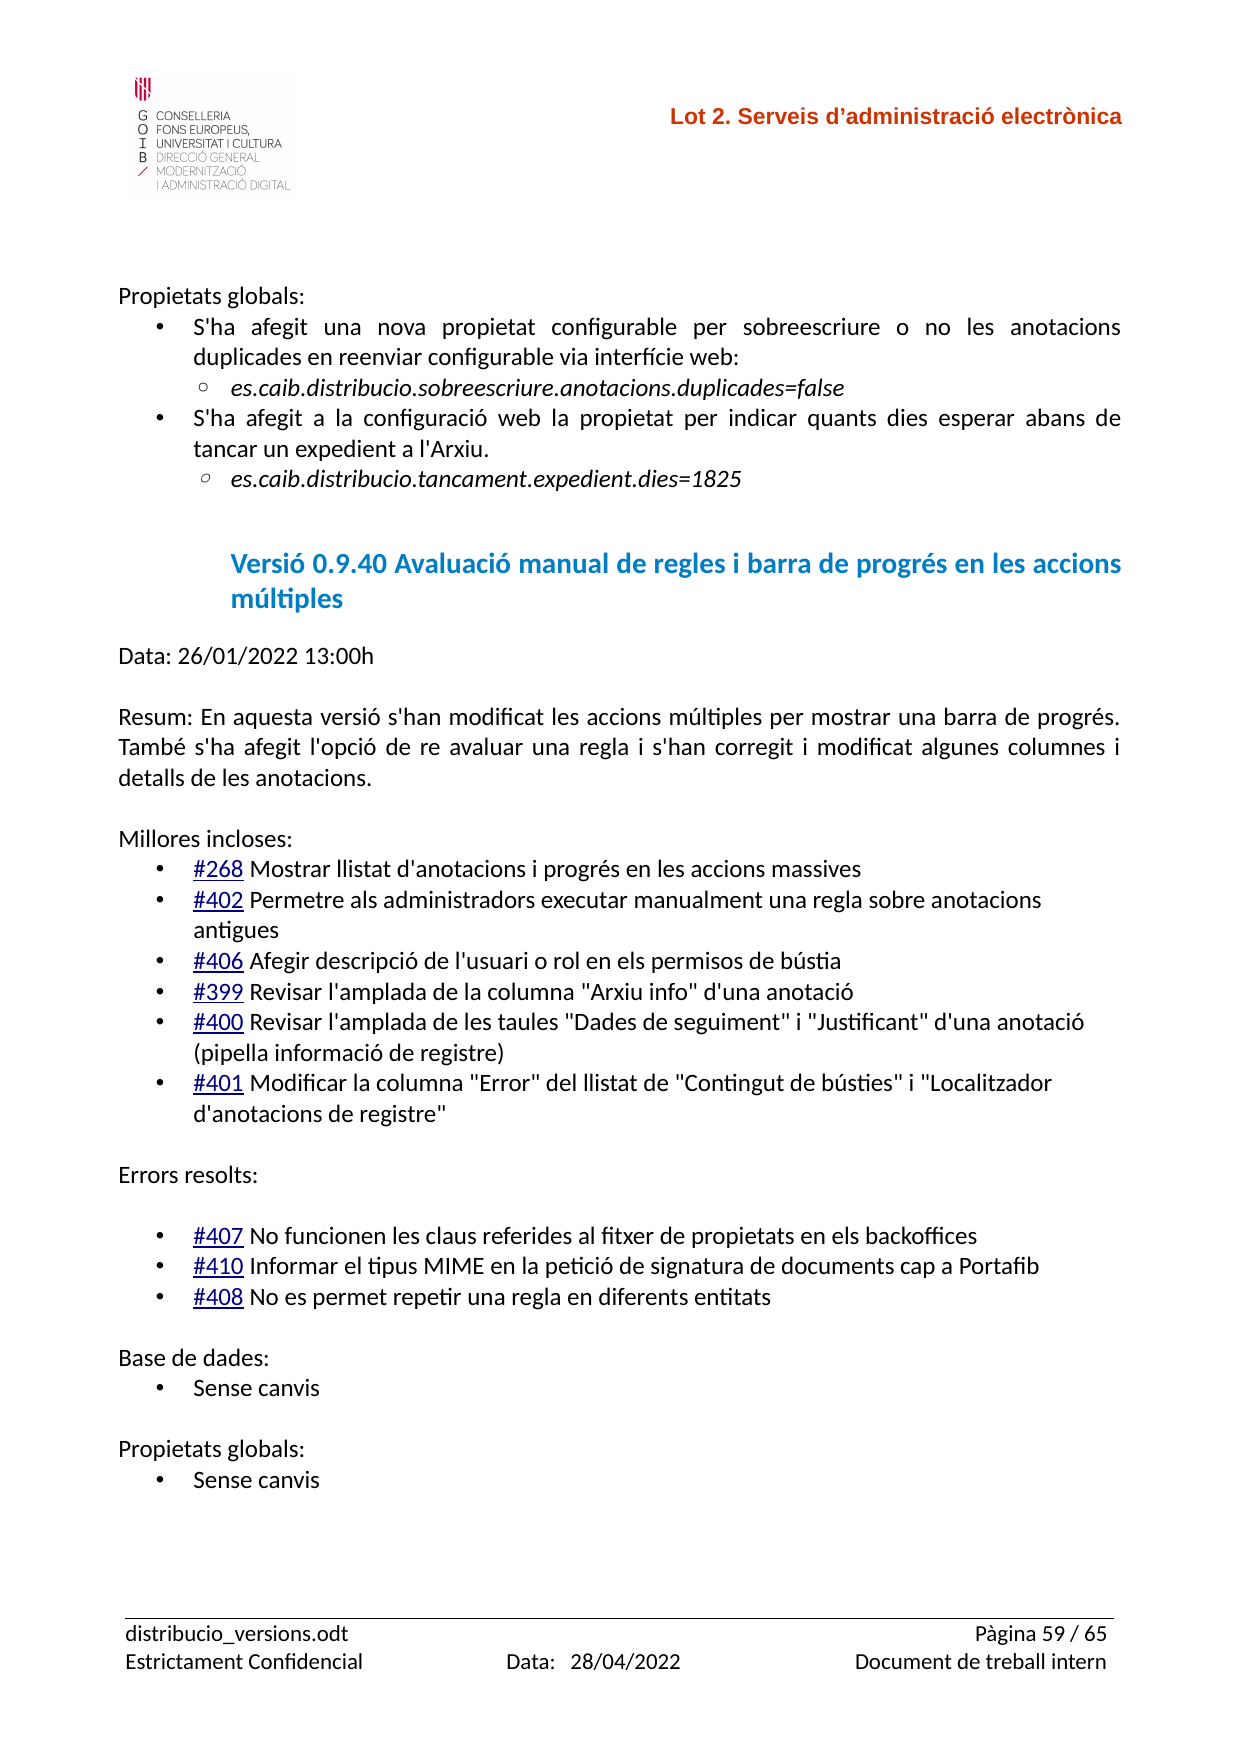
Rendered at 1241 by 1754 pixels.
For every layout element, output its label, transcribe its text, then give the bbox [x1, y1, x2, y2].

text Resum: En aquesta versió s'han modificat les accions múltiples per mostrar una barra de progrés. També s'ha afegit l'opció de re avaluar una regla i s'han corregit i modificat algunes columnes i detalls de les anotacions. [118, 701, 1122, 792]
list #410 Informar el tipus MIME en la petició de signatura de documents cap a Portafib [156, 1250, 1122, 1281]
list S'ha afegit una nova propietat configurable per sobreescriure o no les anotacions duplicades en reenviar configurable via interfície web: [156, 311, 1122, 372]
list es.caib.distribucio.sobreescriure.anotacions.duplicades=false [193, 372, 1122, 402]
list #401 Modificar la columna "Error" del llistat de "Contingut de bústies" i "Localitzador d'anotacions de registre" [156, 1067, 1122, 1128]
list Sense canvis [156, 1372, 1122, 1403]
text Base de dades: [118, 1342, 1122, 1372]
text Millores incloses: [118, 823, 1122, 853]
list es.caib.distribucio.tancament.expedient.dies=1825 [193, 463, 1122, 494]
list #400 Revisar l'amplada de les taules "Dades de seguiment" i "Justificant" d'una anotació (pipella informació de registre) [156, 1006, 1122, 1067]
picture [126, 70, 299, 197]
text Data: 26/01/2022 13:00h [118, 640, 1122, 670]
text Errors resolts: [118, 1159, 1122, 1189]
list #406 Afegir descripció de l'usuari o rol en els permisos de bústia [156, 945, 1122, 976]
list #407 No funcionen les claus referides al fitxer de propietats en els backoffices [156, 1220, 1122, 1250]
list #408 No es permet repetir una regla en diferents entitats [156, 1281, 1122, 1311]
list Sense canvis [156, 1464, 1122, 1494]
list #268 Mostrar llistat d'anotacions i progrés en les accions massives [156, 853, 1122, 884]
list #402 Permetre als administradors executar manualment una regla sobre anotacions antigues [156, 884, 1122, 945]
list #399 Revisar l'amplada de la columna "Arxiu info" d'una anotació [156, 976, 1122, 1006]
list S'ha afegit a la configuració web la propietat per indicar quants dies esperar abans de tancar un expedient a l'Arxiu. [156, 402, 1122, 463]
text Propietats globals: [118, 1433, 1122, 1464]
subtitle Versió 0.9.40 Avaluació manual de regles i barra de progrés en les accions múltiples [153, 545, 1122, 616]
text Propietats globals: [118, 280, 1122, 311]
